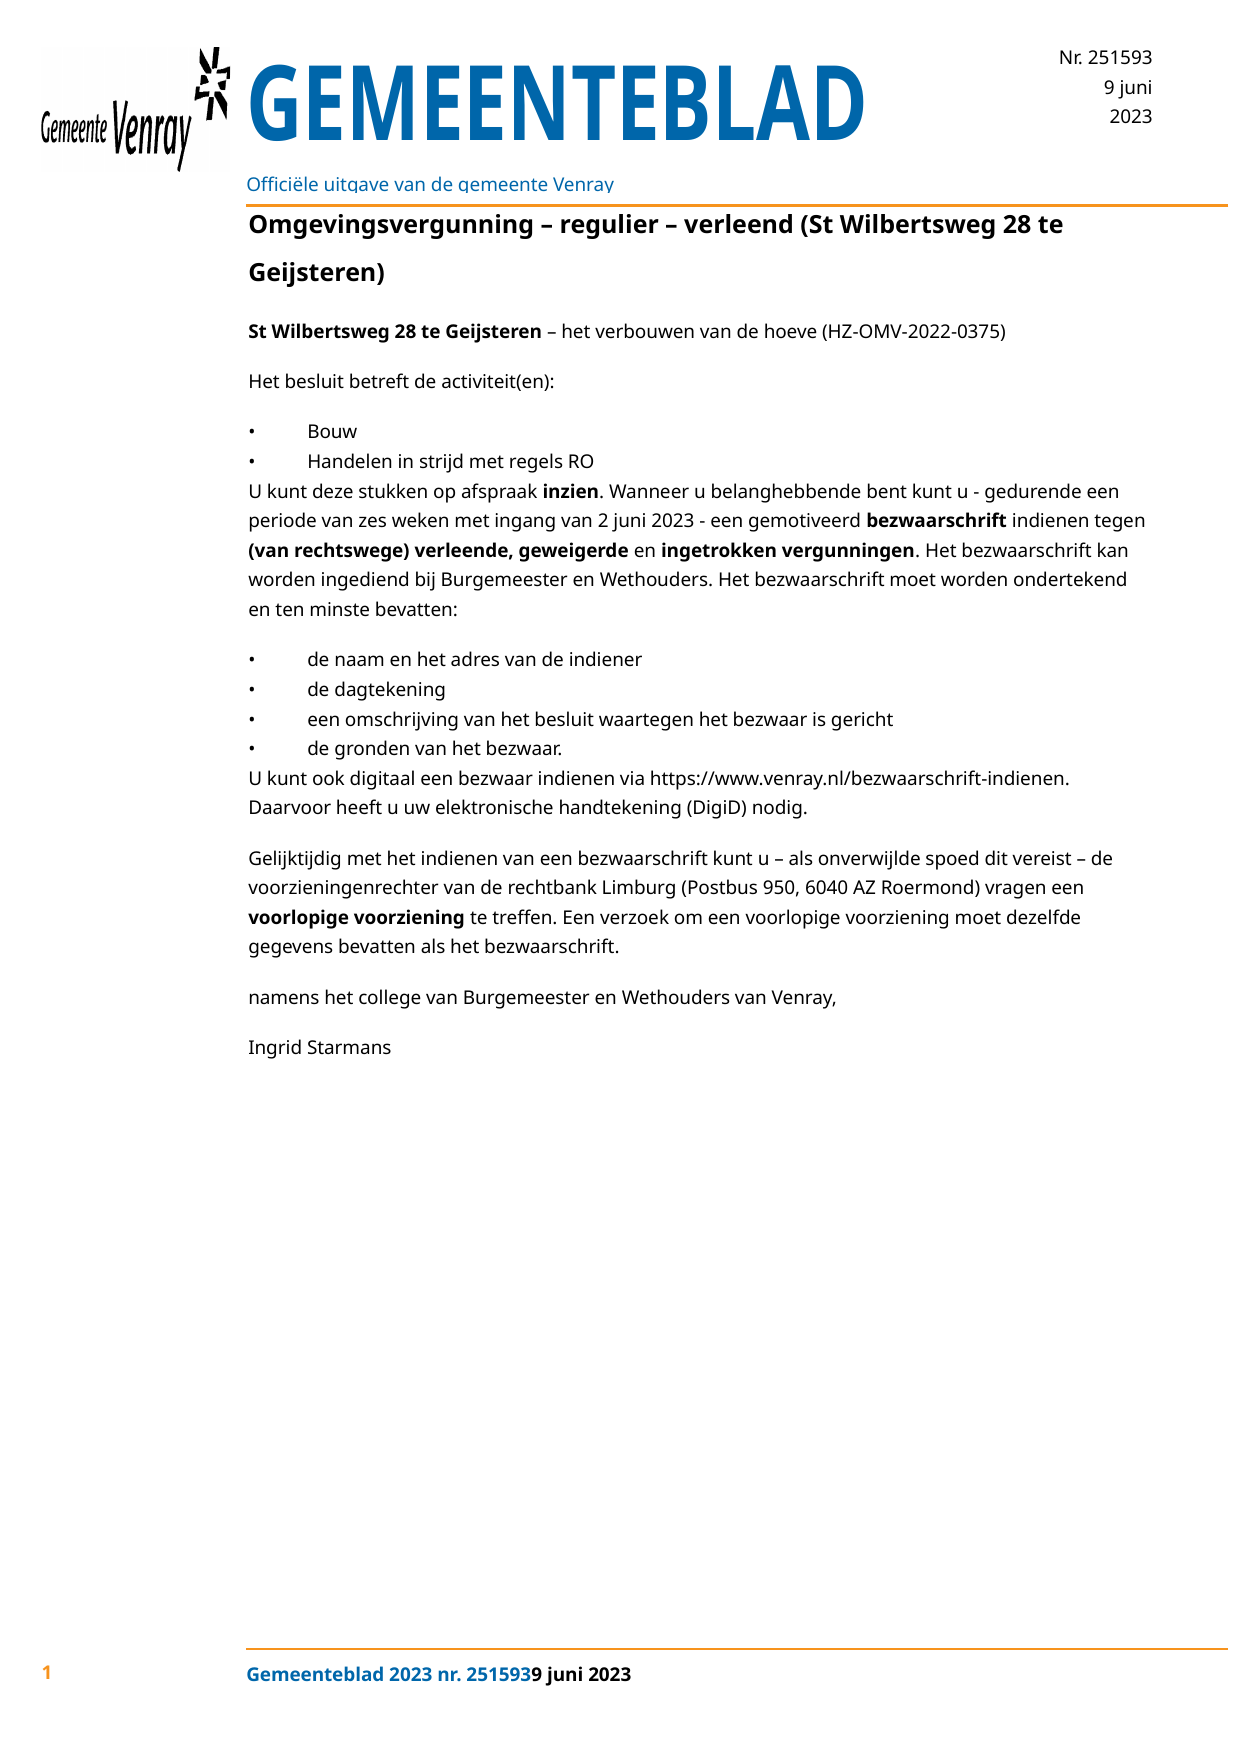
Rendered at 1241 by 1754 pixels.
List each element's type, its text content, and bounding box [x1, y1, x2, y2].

text U kunt ook digitaal een bezwaar indienen via https://www.venray.nl/bezwaarschrift-indienen. Daarvoor heeft u uw elektronische handtekening (DigiD) nodig. [248, 765, 1152, 820]
text Gelijktijdig met het indienen van een bezwaarschrift kunt u – als onverwijlde spoed dit vereist – de voorzieningenrechter van de rechtbank Limburg (Postbus 950, 6040 AZ Roermond) vragen een voorlopige voorziening te treffen. Een verzoek om een voorlopige voorziening moet dezelfde gegevens bevatten als het bezwaarschrift. [248, 845, 1152, 959]
text Omgevingsvergunning – regulier – verleend (St Wilbertsweg 28 te Geijsteren) [248, 207, 1152, 288]
list Bouw [248, 419, 1152, 444]
text namens het college van Burgemeester en Wethouders van Venray, [248, 984, 1152, 1010]
text Ingrid Starmans [248, 1034, 1152, 1060]
list de gronden van het bezwaar. [248, 735, 1152, 761]
list Handelen in strijd met regels RO [248, 448, 1152, 474]
list de naam en het adres van de indiener [248, 647, 1152, 672]
text St Wilbertsweg 28 te Geijsteren – het verbouwen van de hoeve (HZ-OMV-2022-0375) [248, 318, 1152, 344]
text Het besluit betreft de activiteit(en): [248, 368, 1152, 394]
text U kunt deze stukken op afspraak inzien. Wanneer u belanghebbende bent kunt u - gedurende een periode van zes weken met ingang van 2 juni 2023 - een gemotiveerd bezwaarschrift indienen tegen (van rechtswege) verleende, geweigerde en ingetrokken vergunningen. Het bezwaarschrift kan worden ingediend bij Burgemeester en Wethouders. Het bezwaarschrift moet worden ondertekend en ten minste bevatten: [248, 478, 1152, 622]
list de dagtekening [248, 676, 1152, 702]
list een omschrijving van het besluit waartegen het bezwaar is gericht [248, 706, 1152, 732]
picture [41, 47, 231, 172]
